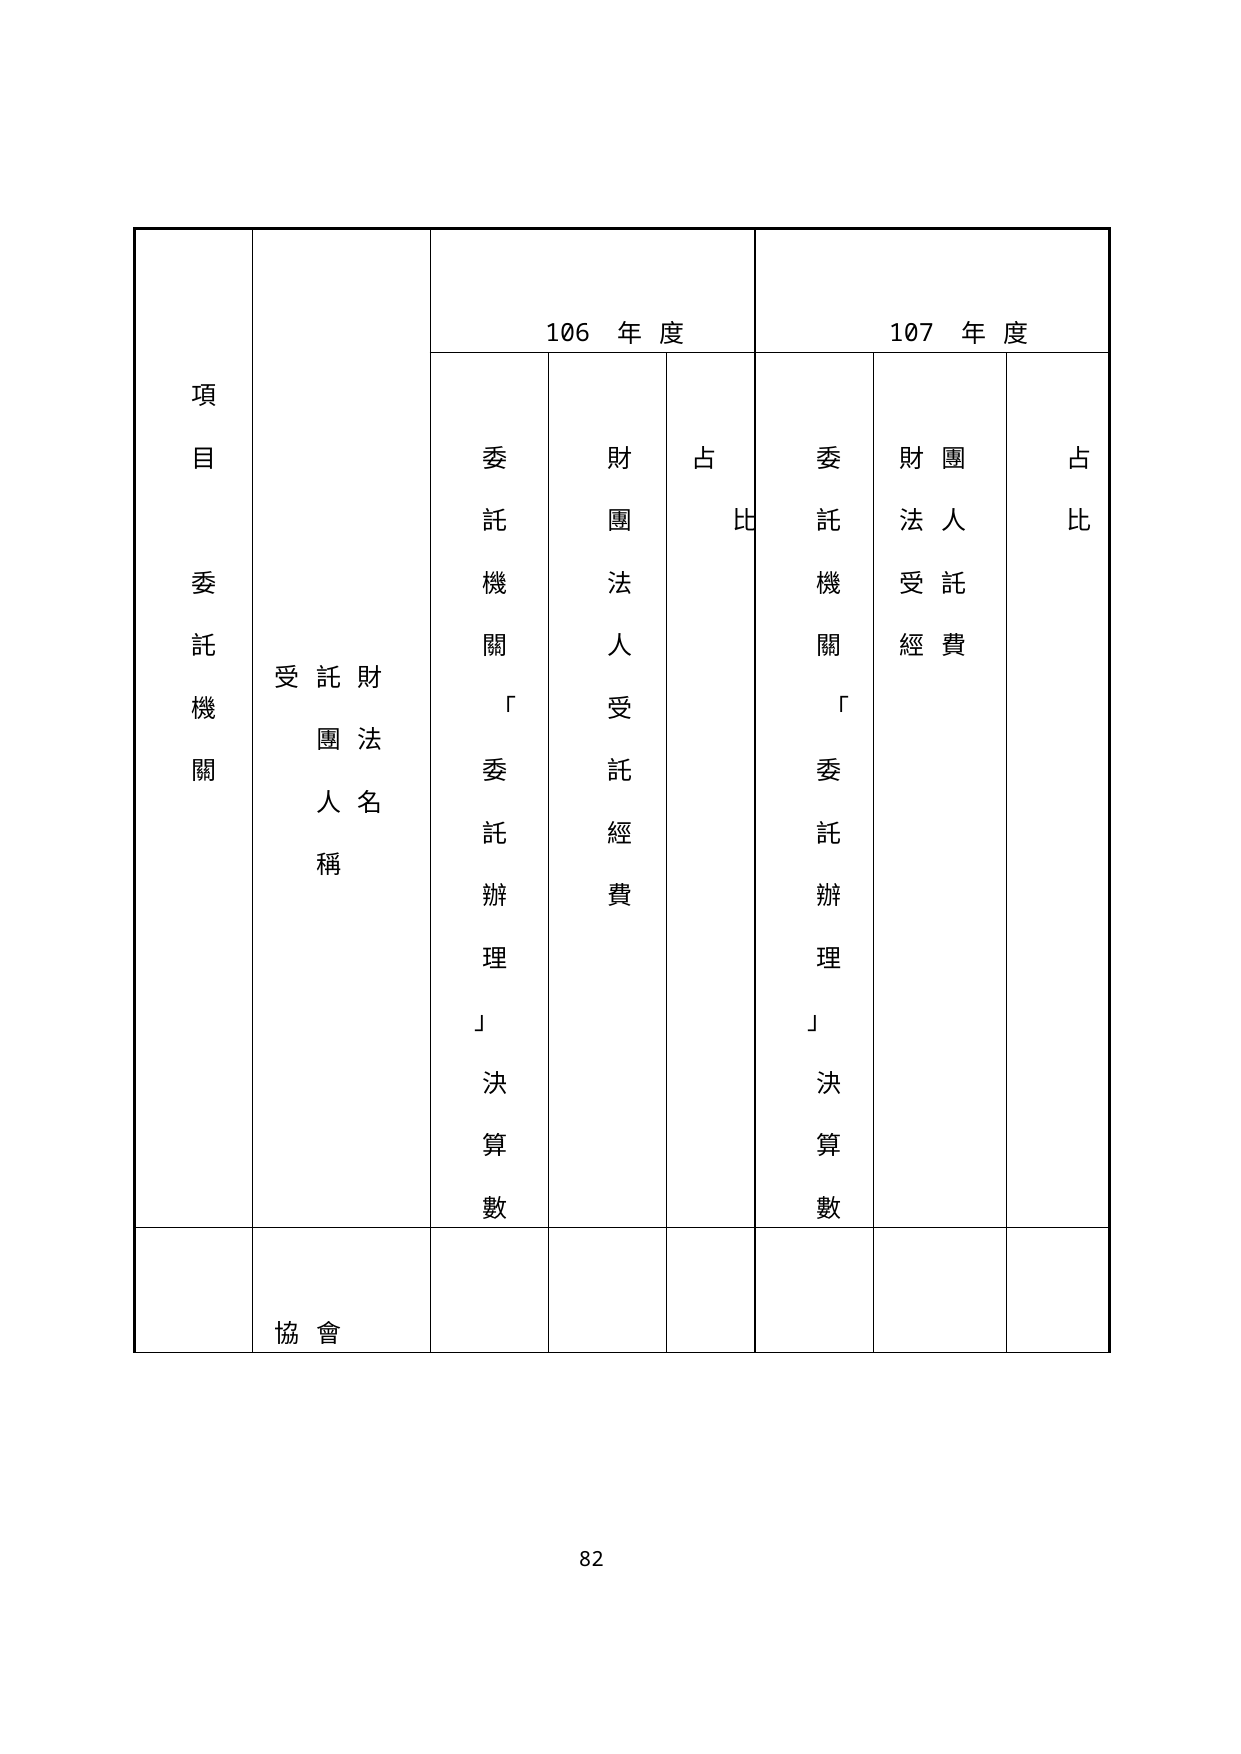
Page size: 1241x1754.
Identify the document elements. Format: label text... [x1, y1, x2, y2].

table_cell [1007, 1228, 1108, 1352]
table_cell 占比 [1007, 353, 1108, 1227]
table_cell [431, 1228, 548, 1352]
table_cell 占比 [667, 353, 754, 1227]
table_cell [756, 1228, 873, 1352]
table_header 107年度 [756, 230, 1108, 352]
table_cell [667, 1228, 754, 1352]
table_cell [136, 1228, 252, 1352]
table_cell [874, 1228, 1006, 1352]
table_cell 財團法人受託經費 [874, 353, 1006, 1227]
table_header 受託財團法人名稱 [253, 230, 430, 1227]
table_cell 財團法人受託經費 [549, 353, 666, 1227]
table_cell [549, 1228, 666, 1352]
table_cell 協會 [253, 1228, 430, 1352]
table_cell 委託機關「委託辦理」決算數 [431, 353, 548, 1227]
table_header 項目 委託 機關 [136, 230, 252, 1227]
table_cell 委託機關「委託辦理」決算數 [756, 353, 873, 1227]
table_header 106年度 [431, 230, 754, 352]
